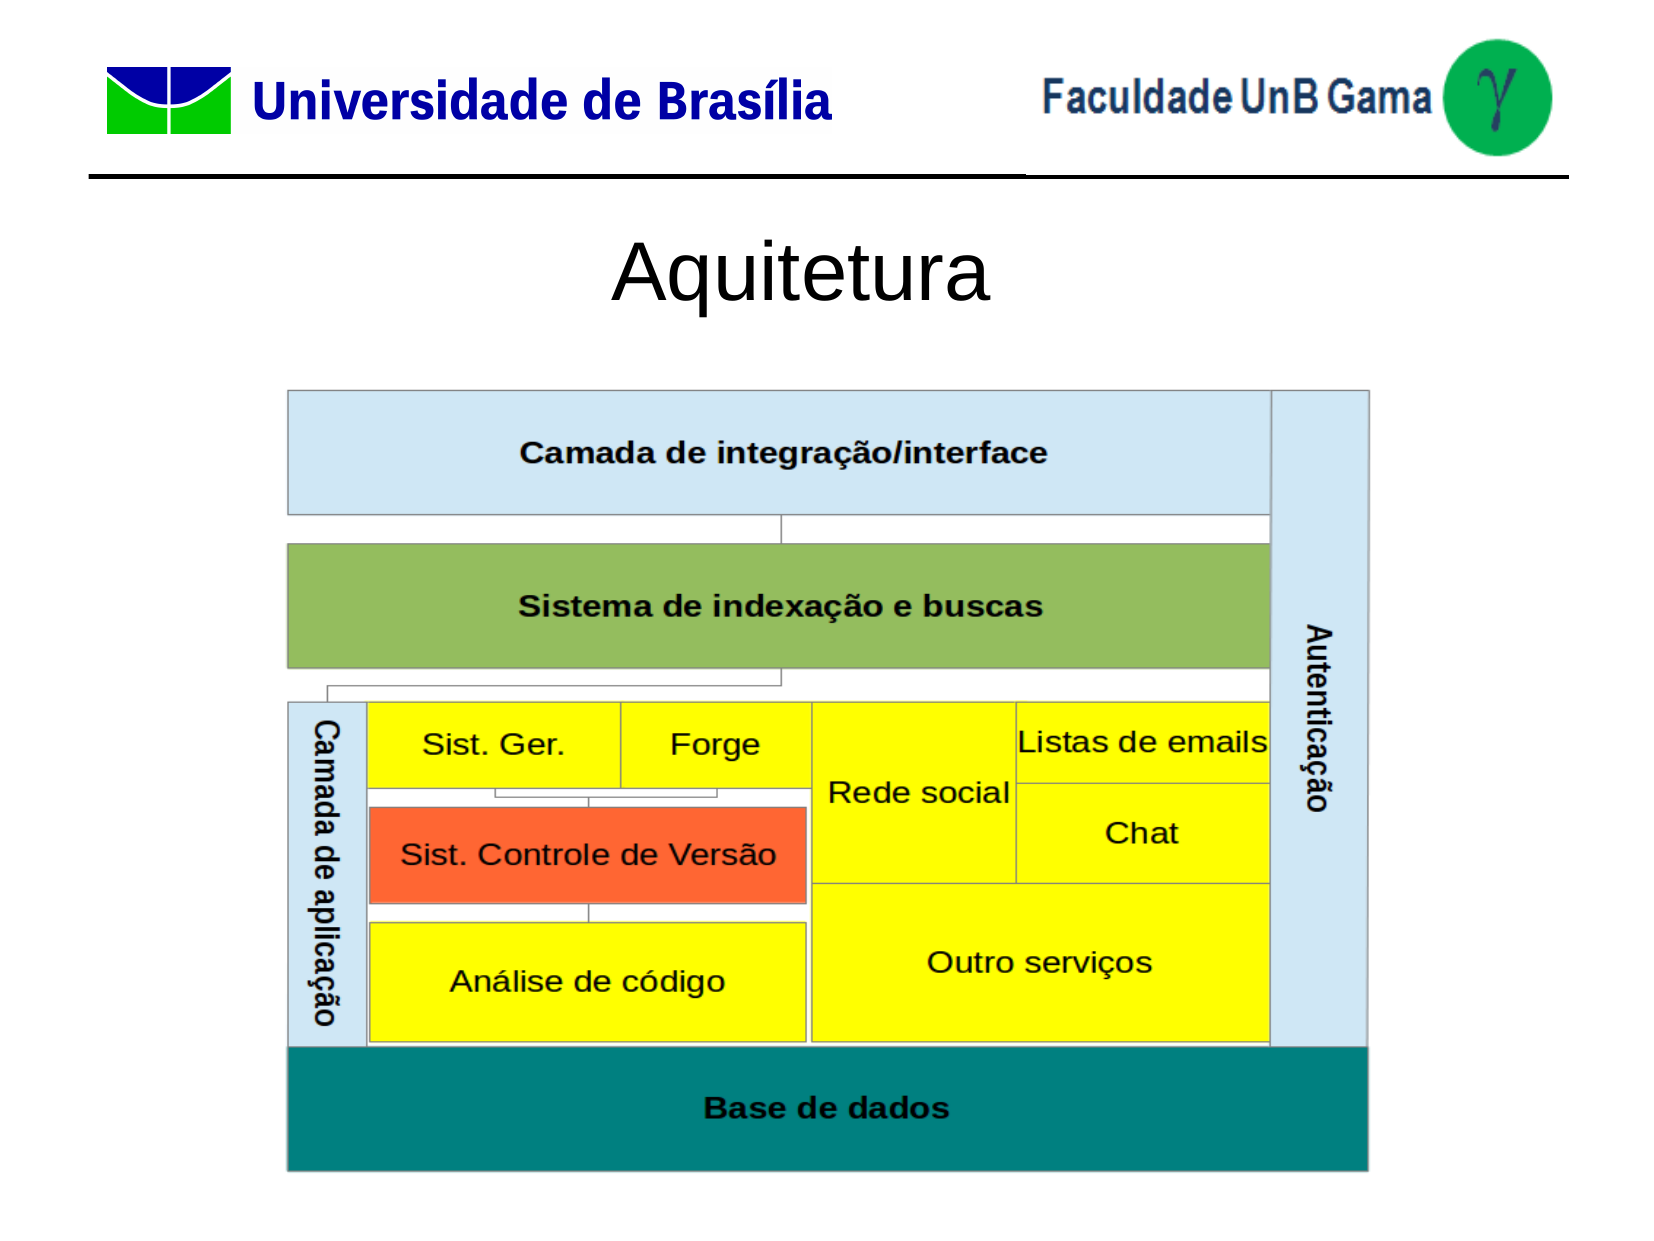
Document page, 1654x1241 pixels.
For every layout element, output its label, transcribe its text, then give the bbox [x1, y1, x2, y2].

subtitle Aquitetura [88, 24, 1577, 745]
picture [270, 376, 1382, 1182]
picture [88, 26, 1571, 225]
